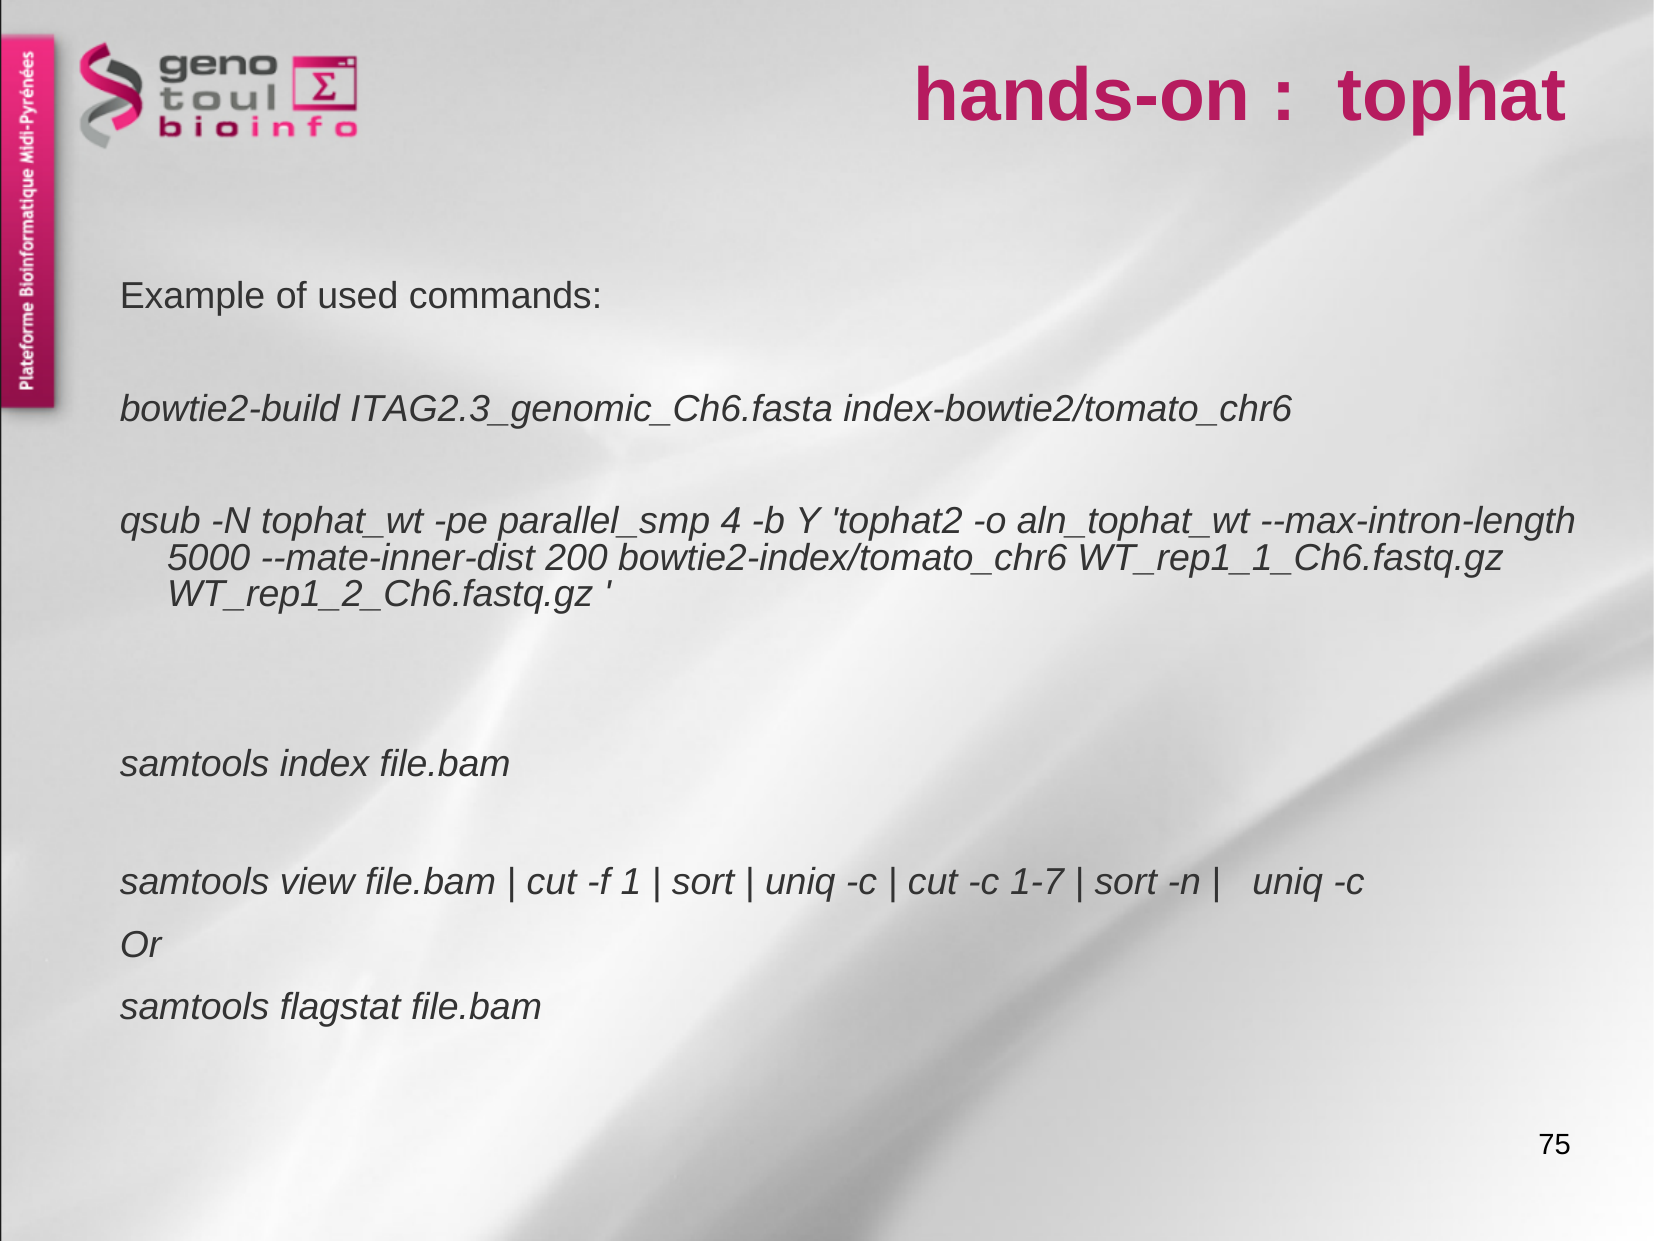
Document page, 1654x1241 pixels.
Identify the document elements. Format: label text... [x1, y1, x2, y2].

list Example of used commands: bowtie2-build ITAG2.3_genomic_Ch6.fasta index-bowtie2/tomato_chr6 qsub -N tophat_wt -pe parallel_smp 4 -b Y 'tophat2 -o aln_tophat_wt --max-intron-length 5000 --mate-inner-dist 200 bowtie2-index/tomato_chr6 WT_rep1_1_Ch6.fastq.gz WT_rep1_2_Ch6.fastq.gz ' samtools index file.bam samtools view file.bam | cut -f 1 | sort | uniq -c | cut -c 1-7 | sort -n | uniq -c Or samtools flagstat file.bam [118, 265, 1625, 1209]
title hands-on : tophat [82, 49, 1568, 148]
picture [0, 0, 1654, 1241]
